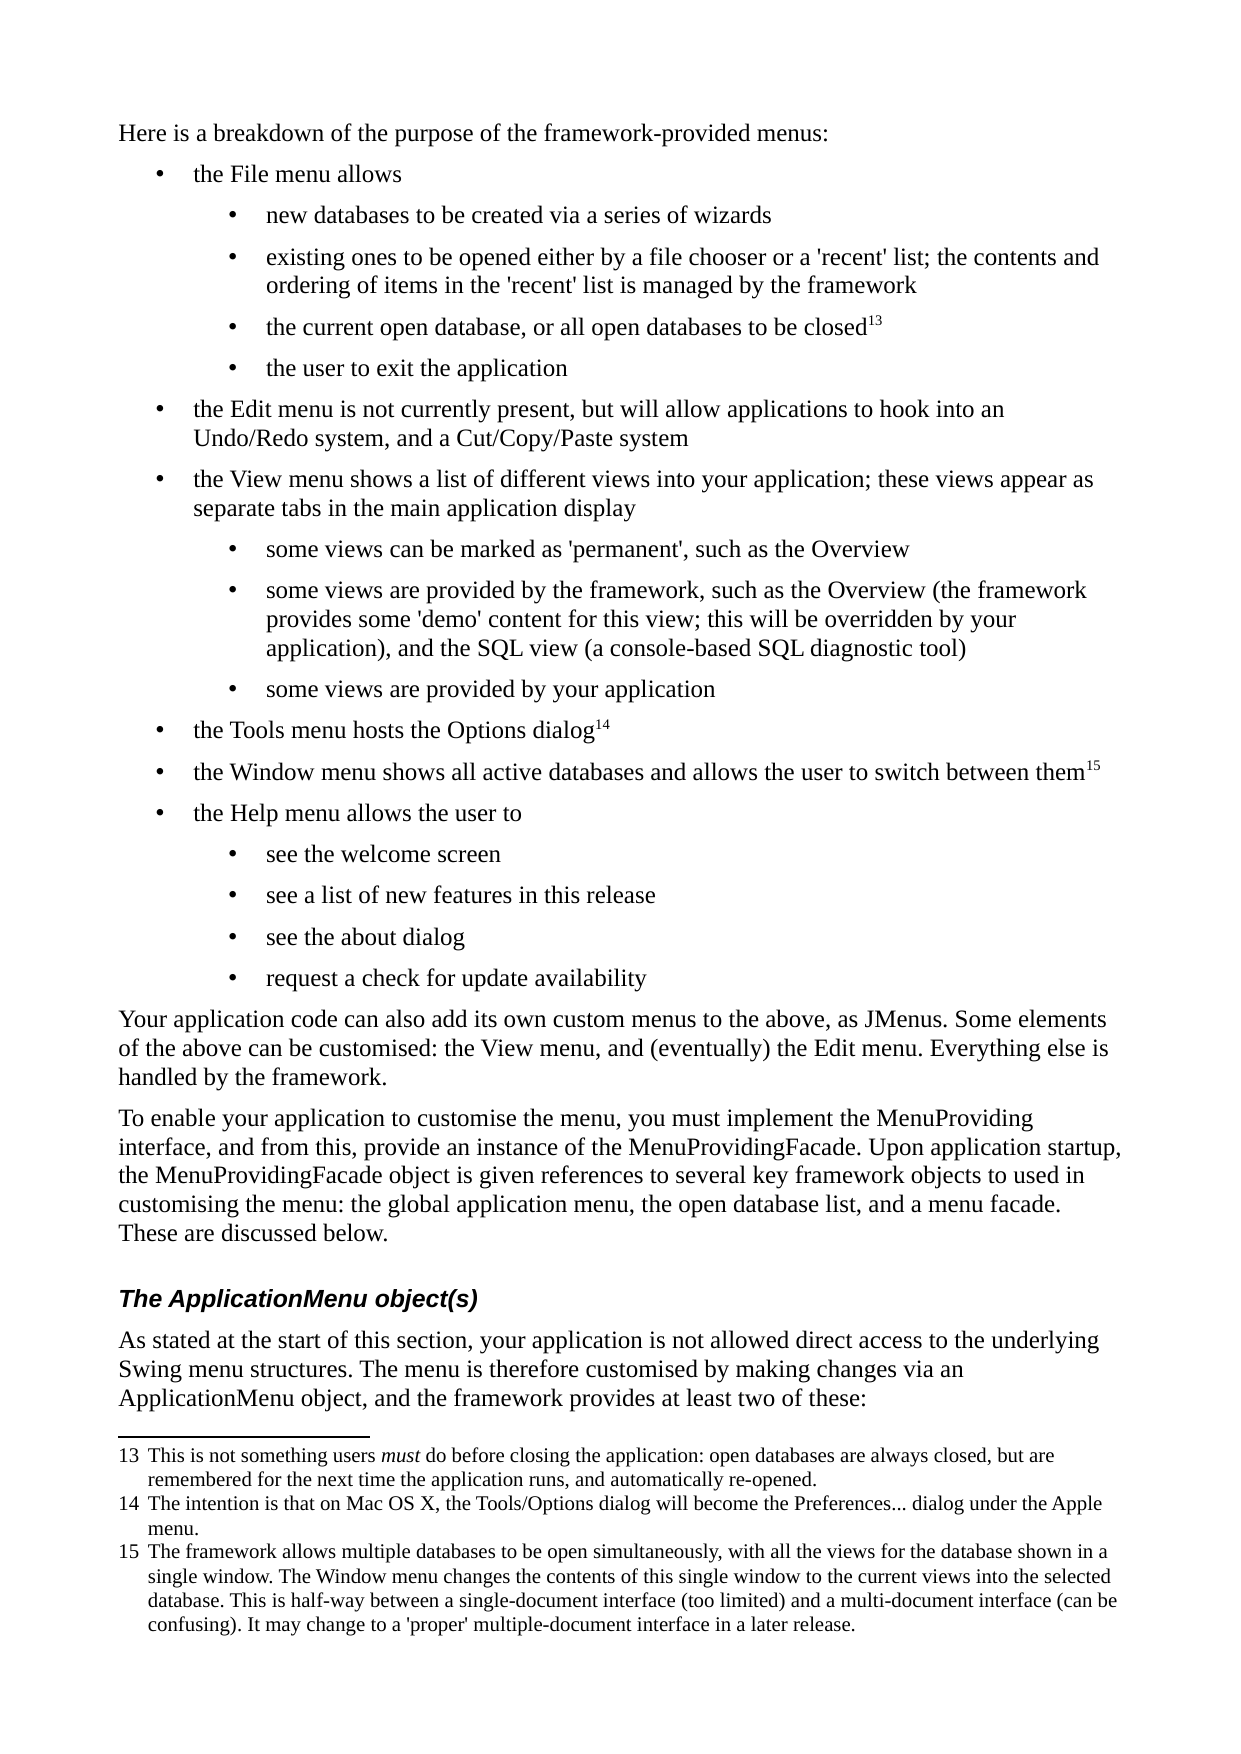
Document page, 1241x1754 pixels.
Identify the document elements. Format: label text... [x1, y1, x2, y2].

text As stated at the start of this section, your application is not allowed direct access to the underlying Swing menu structures. The menu is therefore customised by making changes via an ApplicationMenu object, and the framework provides at least two of these: [118, 1325, 1122, 1412]
list the user to exit the application [228, 353, 1122, 382]
list the Edit menu is not currently present, but will allow applications to hook into an Undo/Redo system, and a Cut/Copy/Paste system [156, 394, 1122, 452]
list existing ones to be opened either by a file chooser or a 'recent' list; the contents and ordering of items in the 'recent' list is managed by the framework [228, 242, 1122, 299]
list see the about dialog [228, 922, 1122, 951]
list The framework allows multiple databases to be open simultaneously, with all the views for the database shown in a single window. The Window menu changes the contents of this single window to the current views into the selected database. This is half-way between a single-document interface (too limited) and a multi-document interface (can be confusing). It may change to a 'proper' multiple-document interface in a later release. [118, 1539, 1122, 1636]
list the Window menu shows all active databases and allows the user to switch between them [156, 757, 1122, 786]
list the Help menu allows the user to [156, 798, 1122, 827]
list see the welcome screen [228, 839, 1122, 868]
list the View menu shows a list of different views into your application; these views appear as separate tabs in the main application display [156, 464, 1122, 522]
list some views are provided by your application [228, 674, 1122, 703]
list The intention is that on Mac OS X, the Tools/Options dialog will become the Preferences... dialog under the Apple menu. [118, 1491, 1122, 1539]
list new databases to be created via a series of wizards [228, 201, 1122, 229]
subtitle The ApplicationMenu object(s) [118, 1284, 1122, 1313]
text To enable your application to customise the menu, you must implement the MenuProviding interface, and from this, provide an instance of the MenuProvidingFacade. Upon application startup, the MenuProvidingFacade object is given references to several key framework objects to used in customising the menu: the global application menu, the open database list, and a menu facade. These are discussed below. [118, 1103, 1122, 1247]
list request a check for update availability [228, 963, 1122, 992]
text Here is a breakdown of the purpose of the framework-provided menus: [118, 118, 1122, 147]
list the File menu allows [156, 159, 1122, 188]
list some views can be marked as 'permanent', such as the Overview [228, 534, 1122, 563]
list This is not something users must do before closing the application: open databases are always closed, but are remembered for the next time the application runs, and automatically re-opened. [118, 1443, 1122, 1491]
list see a list of new features in this release [228, 881, 1122, 909]
list the current open database, or all open databases to be closed [228, 312, 1122, 341]
text Your application code can also add its own custom menus to the above, as JMenus. Some elements of the above can be customised: the View menu, and (eventually) the Edit menu. Everything else is handled by the framework. [118, 1004, 1122, 1091]
list the Tools menu hosts the Options dialog [156, 716, 1122, 744]
list some views are provided by the framework, such as the Overview (the framework provides some 'demo' content for this view; this will be overridden by your application), and the SQL view (a console-based SQL diagnostic tool) [228, 576, 1122, 662]
